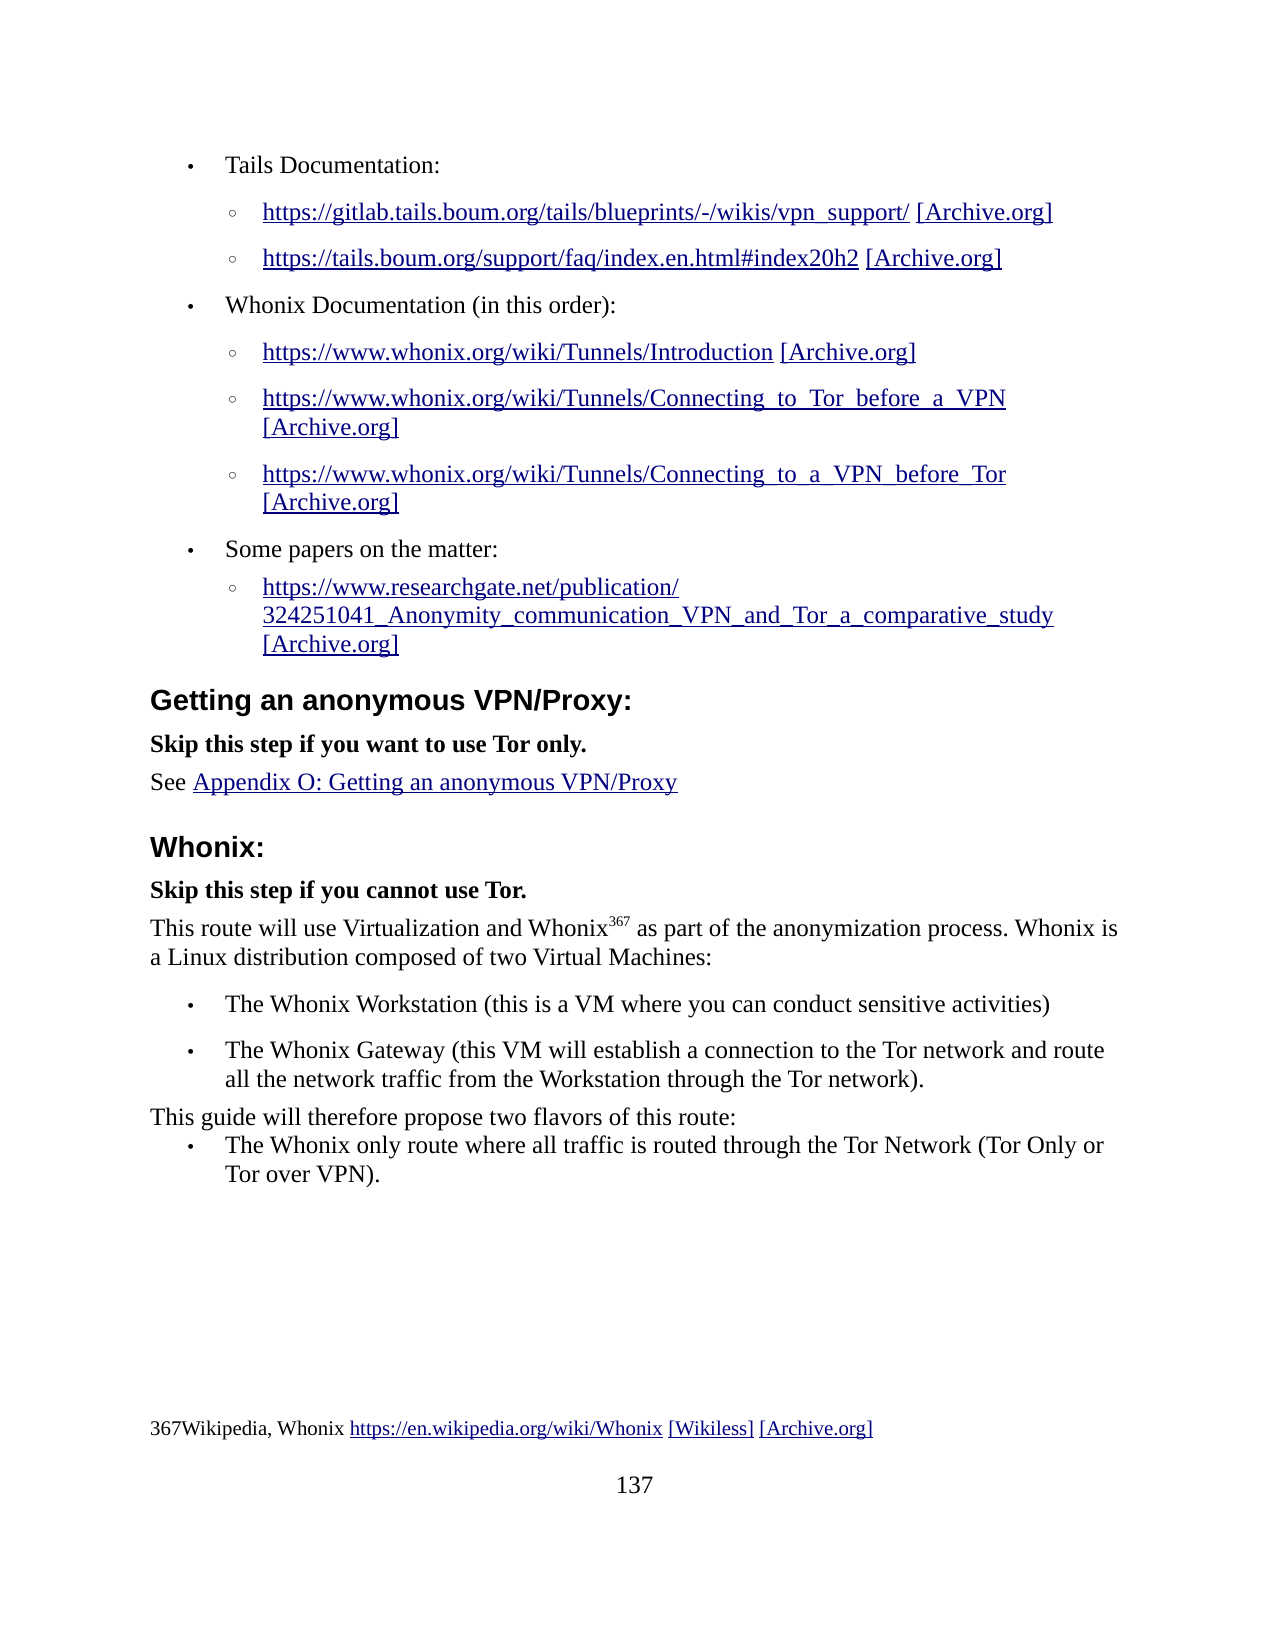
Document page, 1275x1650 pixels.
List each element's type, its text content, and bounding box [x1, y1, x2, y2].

text Skip this step if you cannot use Tor. [150, 876, 1125, 904]
list The Whonix Gateway (this VM will establish a connection to the Tor network and route all the network traffic from the Workstation through the Tor network). [187, 1035, 1125, 1093]
list https://www.whonix.org/wiki/Tunnels/Connecting_to_a_VPN_before_Tor [Archive.org] [225, 459, 1125, 516]
text Skip this step if you want to use Tor only. [150, 729, 1125, 758]
list https://gitlab.tails.boum.org/tails/blueprints/-/wikis/vpn_support/ [Archive.org] [225, 197, 1125, 225]
list Tails Documentation: [187, 150, 1125, 179]
list Some papers on the matter: [187, 534, 1125, 563]
text Wikipedia, Whonix https://en.wikipedia.org/wiki/Whonix [Wikiless] [Archive.org] [150, 1416, 1125, 1440]
text See Appendix O: Getting an anonymous VPN/Proxy [150, 767, 1125, 796]
list The Whonix only route where all traffic is routed through the Tor Network (Tor Only or Tor over VPN). [187, 1131, 1125, 1188]
subtitle Getting an anonymous VPN/Proxy: [150, 683, 1125, 717]
list https://www.researchgate.net/publication/324251041_Anonymity_communication_VPN_and_Tor_a_comparative_study [Archive.org] [225, 572, 1125, 658]
subtitle Whonix: [150, 829, 1125, 863]
text This route will use Virtualization and Whonix as part of the anonymization process. Whonix is a Linux distribution composed of two Virtual Machines: [150, 913, 1125, 971]
list https://www.whonix.org/wiki/Tunnels/Introduction [Archive.org] [225, 337, 1125, 365]
list https://tails.boum.org/support/faq/index.en.html#index20h2 [Archive.org] [225, 243, 1125, 272]
list https://www.whonix.org/wiki/Tunnels/Connecting_to_Tor_before_a_VPN [Archive.org] [225, 383, 1125, 441]
list The Whonix Workstation (this is a VM where you can conduct sensitive activities) [187, 989, 1125, 1017]
list Whonix Documentation (in this order): [187, 290, 1125, 319]
text This guide will therefore propose two flavors of this route: [150, 1102, 1125, 1131]
